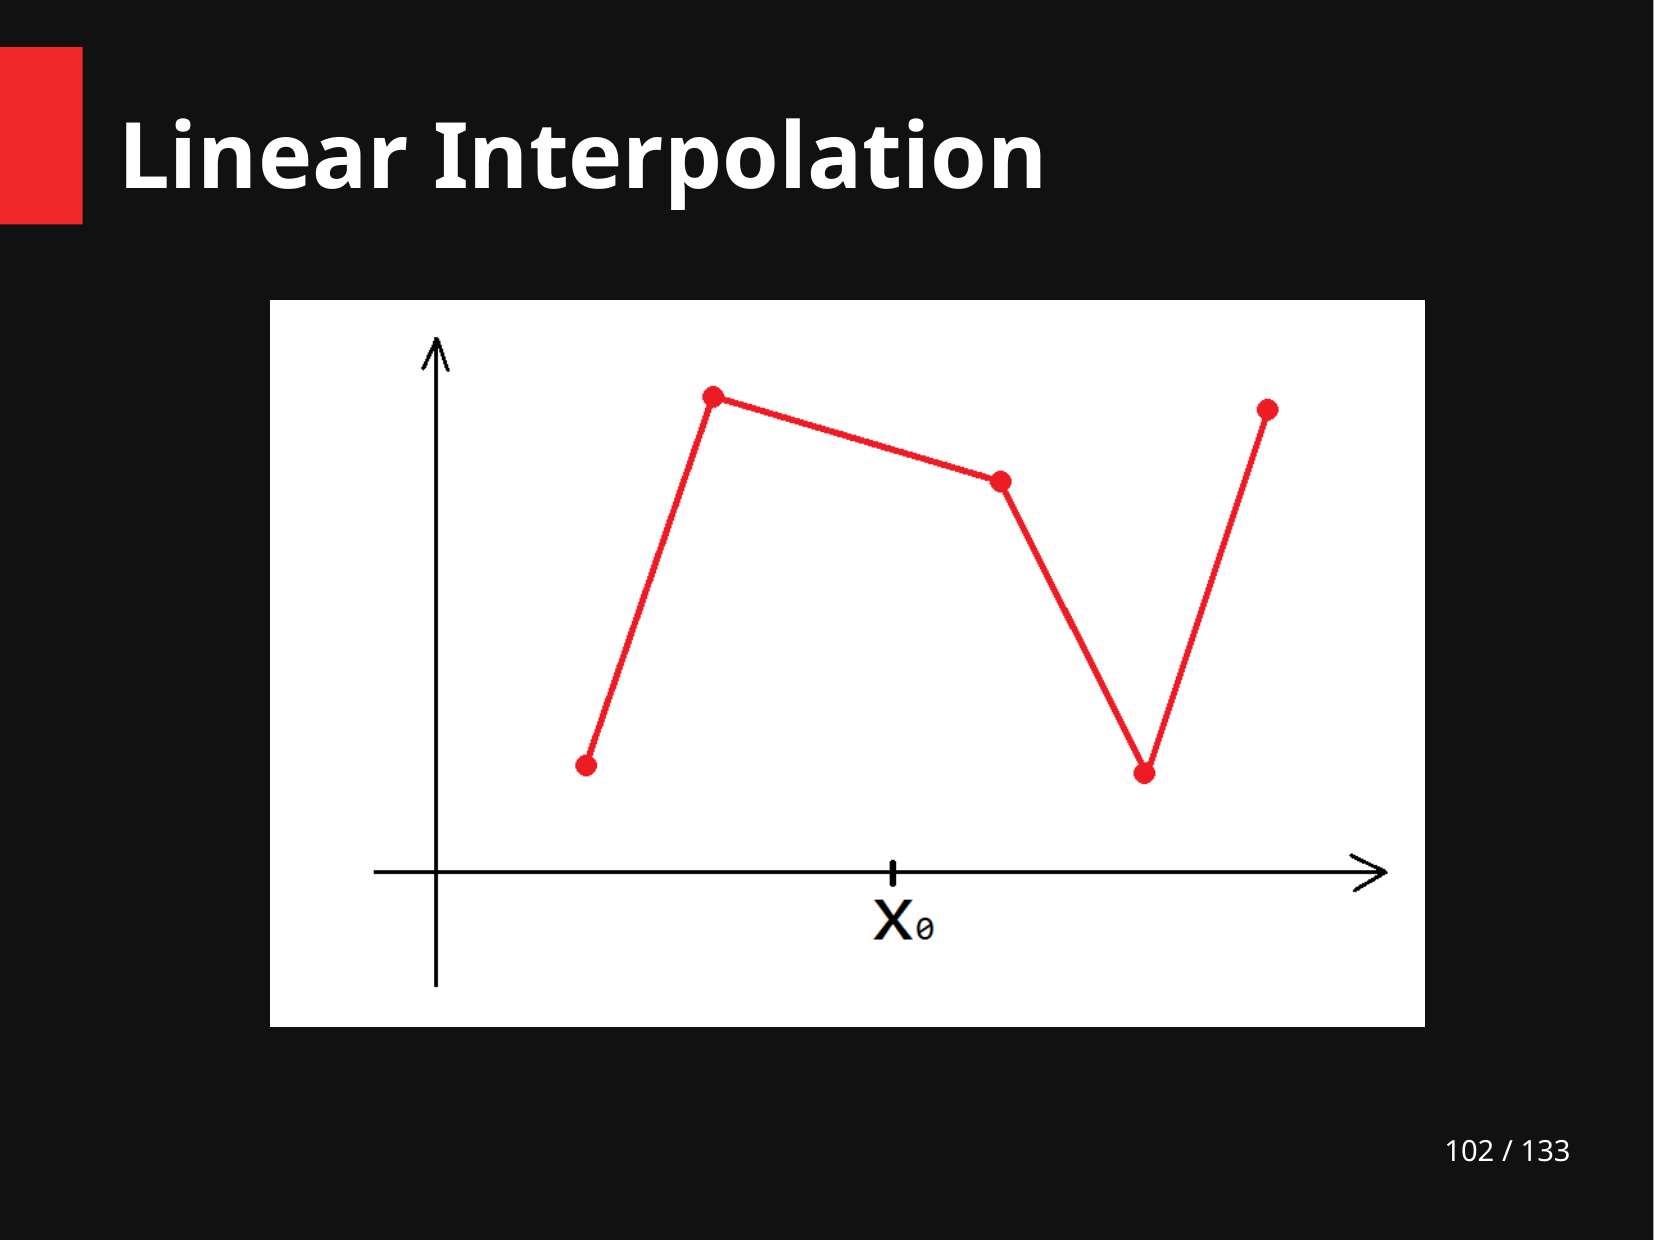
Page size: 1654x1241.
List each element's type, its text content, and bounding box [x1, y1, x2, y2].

picture [270, 300, 1425, 1027]
title Linear Interpolation [118, 49, 1571, 257]
